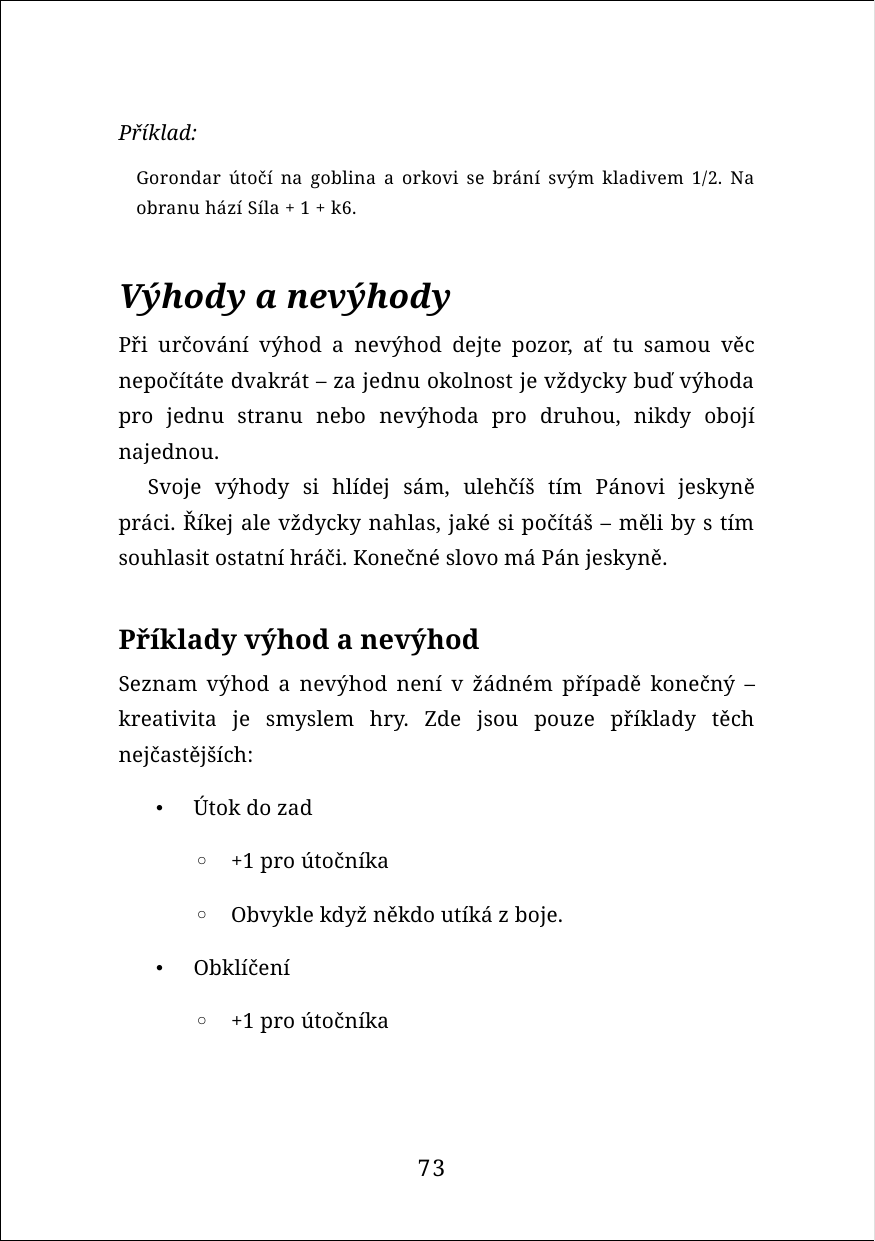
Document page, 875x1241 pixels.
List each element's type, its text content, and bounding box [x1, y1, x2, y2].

list Obvykle když někdo utíká z boje. [193, 900, 756, 928]
subtitle Příklady výhod a nevýhod [118, 620, 756, 657]
list +1 pro útočníka [193, 1006, 756, 1035]
text Seznam výhod a nevýhod není v žádném případě konečný – kreativita je smyslem hry. Zde jsou pouze příklady těch nejčastějších: [118, 669, 756, 768]
subtitle Výhody a nevýhody [118, 273, 756, 319]
text Gorondar útočí na goblina a orkovi se brání svým kladivem 1/2. Na obranu hází Síla + 1 + k6. [136, 166, 756, 220]
list +1 pro útočníka [193, 847, 756, 875]
text Při určování výhod a nevýhod dejte pozor, ať tu samou věc nepočítáte dvakrát – za jednu okolnost je vždycky buď výhoda pro jednu stranu nebo nevýhoda pro druhou, nikdy obojí najednou. Svoje výhody si hlídej sám, ulehčíš tím Pánovi jeskyně práci. Říkej ale vždycky nahlas, jaké si počítáš – měli by s tím souhlasit ostatní hráči. Konečné slovo má Pán jeskyně. [118, 330, 756, 572]
list Útok do zad [156, 793, 756, 822]
list Obklíčení [156, 953, 756, 981]
text Příklad: [118, 118, 756, 147]
